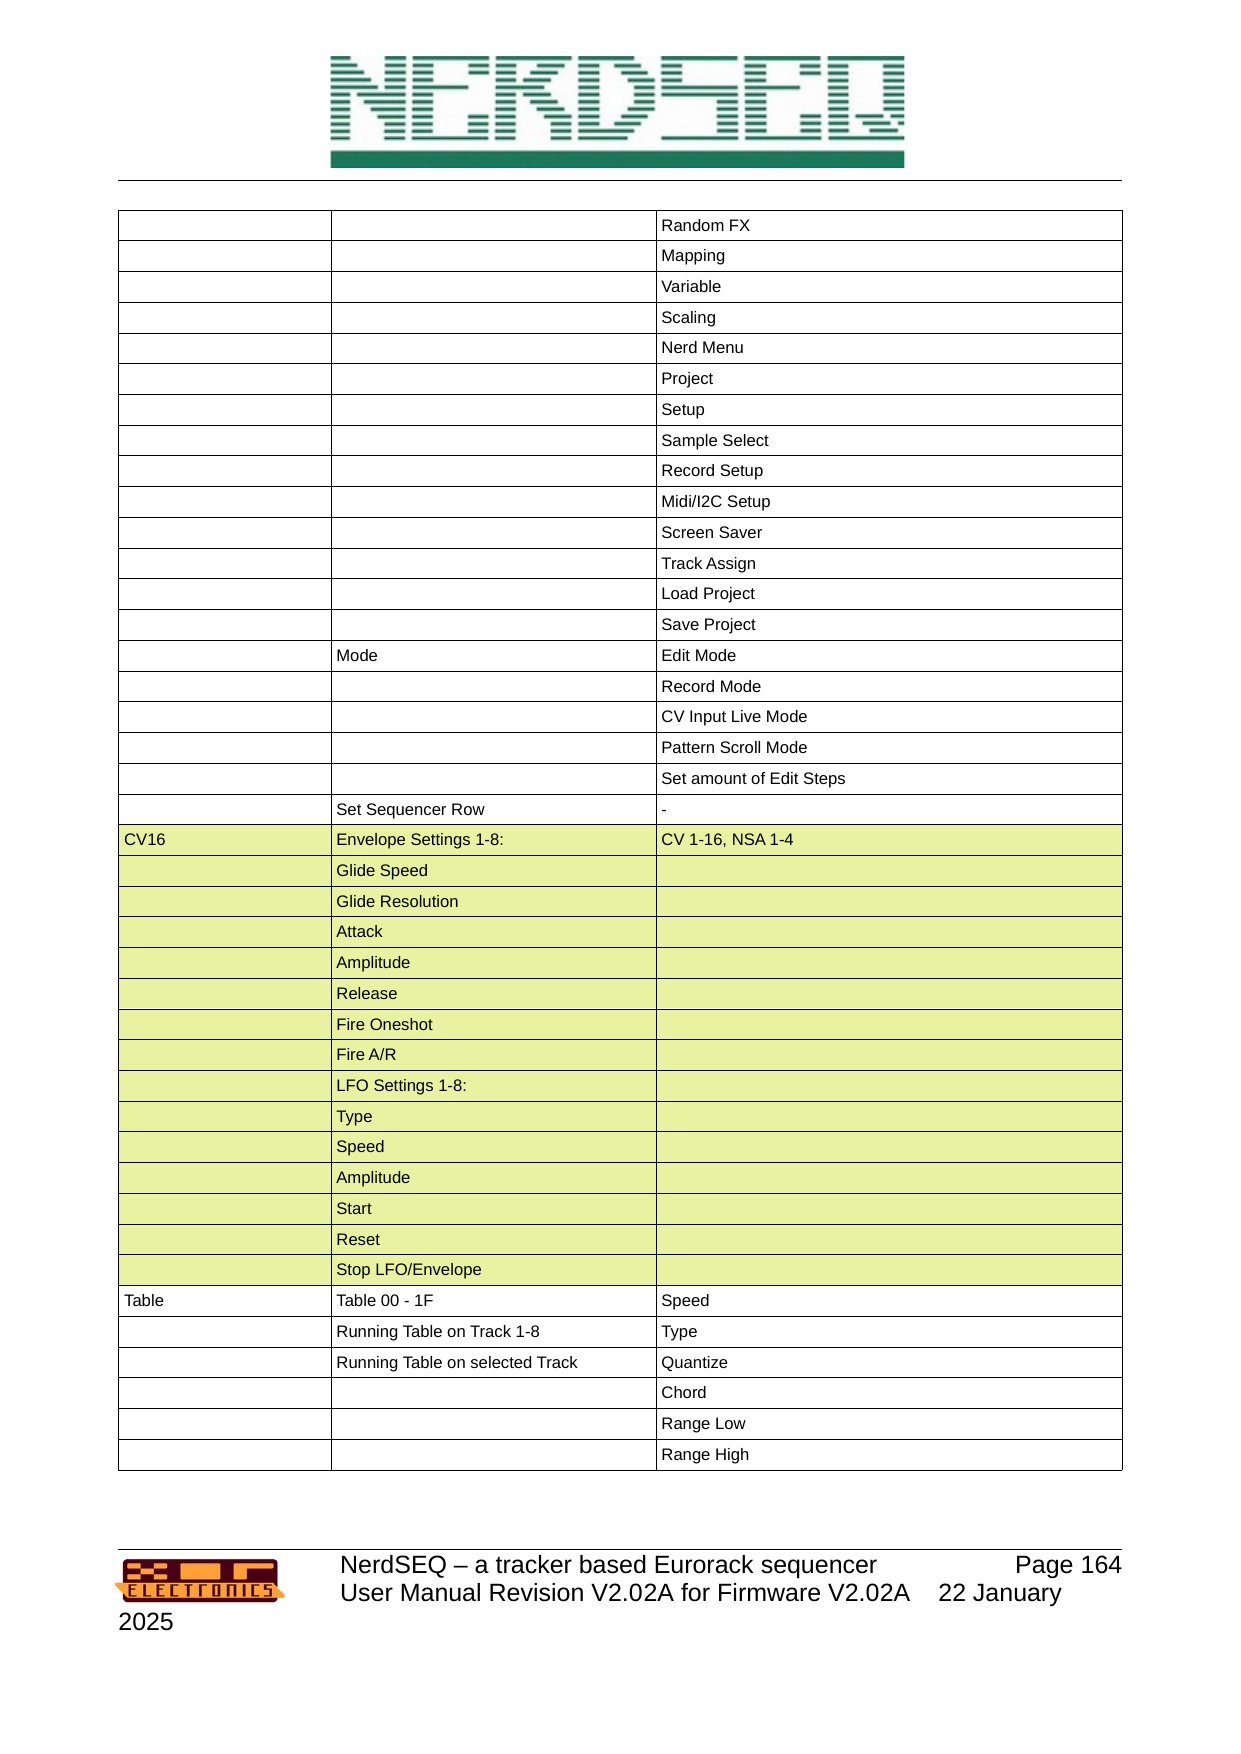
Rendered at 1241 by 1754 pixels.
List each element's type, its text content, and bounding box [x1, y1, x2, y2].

table_cell Track Assign [657, 549, 1122, 578]
table_cell Save Project [657, 610, 1122, 640]
table_cell [119, 641, 331, 671]
table_cell Setup [657, 395, 1122, 425]
table_cell [119, 211, 331, 240]
table_cell Edit Mode [657, 641, 1122, 671]
table_cell [332, 1409, 656, 1439]
table_cell CV16 [119, 825, 331, 855]
table_cell Project [657, 364, 1122, 394]
table_cell Midi/I2C Setup [657, 487, 1122, 517]
table_cell [119, 395, 331, 425]
table_cell [119, 1348, 331, 1377]
table_cell [119, 948, 331, 978]
table_cell Amplitude [332, 948, 656, 978]
table_cell [657, 1132, 1122, 1162]
table_cell Screen Saver [657, 518, 1122, 548]
table_cell [657, 917, 1122, 947]
table_cell [119, 303, 331, 332]
table_cell [119, 979, 331, 1008]
table_cell Amplitude [332, 1163, 656, 1193]
table_cell Table [119, 1286, 331, 1316]
table_cell Range Low [657, 1409, 1122, 1439]
table_cell Attack [332, 917, 656, 947]
table_cell [119, 610, 331, 640]
table_cell Mode [332, 641, 656, 671]
table_cell Release [332, 979, 656, 1008]
table_cell LFO Settings 1-8: [332, 1071, 656, 1101]
picture [330, 56, 905, 168]
table_cell [657, 1194, 1122, 1224]
table_cell [332, 456, 656, 486]
picture [115, 1555, 285, 1605]
table_cell [119, 856, 331, 886]
table_cell Set Sequencer Row [332, 795, 656, 824]
table_cell Mapping [657, 241, 1122, 271]
table_cell CV Input Live Mode [657, 702, 1122, 732]
table_cell [119, 1378, 331, 1408]
table_cell [657, 1071, 1122, 1101]
table_cell [657, 1102, 1122, 1131]
table_cell [332, 303, 656, 332]
table_cell [657, 948, 1122, 978]
table_cell Envelope Settings 1-8: [332, 825, 656, 855]
table_cell Pattern Scroll Mode [657, 733, 1122, 763]
table_cell [332, 272, 656, 302]
table_cell [657, 856, 1122, 886]
table_cell [119, 1440, 331, 1469]
table_cell [332, 518, 656, 548]
table_cell Speed [332, 1132, 656, 1162]
table_cell [119, 917, 331, 947]
table_cell [119, 1255, 331, 1285]
table_cell Table 00 - 1F [332, 1286, 656, 1316]
table_cell Type [332, 1102, 656, 1131]
table_cell [119, 364, 331, 394]
table_cell [119, 672, 331, 701]
table_cell Sample Select [657, 426, 1122, 455]
table_cell Glide Resolution [332, 887, 656, 916]
table_cell Running Table on selected Track [332, 1348, 656, 1377]
table_cell Scaling [657, 303, 1122, 332]
table_cell [119, 487, 331, 517]
table_cell [332, 702, 656, 732]
table_cell Fire Oneshot [332, 1010, 656, 1039]
table_cell Record Mode [657, 672, 1122, 701]
table_cell [332, 610, 656, 640]
table_cell [657, 1163, 1122, 1193]
table_cell Fire A/R [332, 1040, 656, 1070]
table_cell [657, 1225, 1122, 1254]
table_cell Random FX [657, 211, 1122, 240]
table_cell Stop LFO/Envelope [332, 1255, 656, 1285]
table_cell [332, 672, 656, 701]
table_cell [119, 549, 331, 578]
table_cell Load Project [657, 579, 1122, 609]
table_cell [119, 1317, 331, 1347]
table_cell Record Setup [657, 456, 1122, 486]
table_cell Quantize [657, 1348, 1122, 1377]
table_cell [119, 1102, 331, 1131]
table_cell [119, 1409, 331, 1439]
table_cell [119, 1132, 331, 1162]
table_cell [119, 1163, 331, 1193]
table_cell [119, 764, 331, 793]
table_cell [332, 334, 656, 363]
table_cell Speed [657, 1286, 1122, 1316]
table_cell [657, 1040, 1122, 1070]
table_cell CV 1-16, NSA 1-4 [657, 825, 1122, 855]
table_cell Nerd Menu [657, 334, 1122, 363]
table_cell - [657, 795, 1122, 824]
table_cell [332, 211, 656, 240]
table_cell [119, 518, 331, 548]
table_cell [332, 579, 656, 609]
table_cell [119, 887, 331, 916]
table_cell [119, 1010, 331, 1039]
table_cell [119, 241, 331, 271]
table_cell [332, 549, 656, 578]
table_cell [332, 241, 656, 271]
table_cell [119, 1071, 331, 1101]
table_cell [119, 795, 331, 824]
table_cell Set amount of Edit Steps [657, 764, 1122, 793]
table_cell Glide Speed [332, 856, 656, 886]
table_cell [332, 395, 656, 425]
table_cell [119, 1194, 331, 1224]
table_cell [657, 1010, 1122, 1039]
table_cell [332, 1440, 656, 1469]
table_cell [332, 364, 656, 394]
table_cell [119, 702, 331, 732]
table_cell Type [657, 1317, 1122, 1347]
table_cell [332, 426, 656, 455]
table_cell Variable [657, 272, 1122, 302]
table_cell [332, 487, 656, 517]
table_cell Start [332, 1194, 656, 1224]
table_cell [332, 764, 656, 793]
table_cell Running Table on Track 1-8 [332, 1317, 656, 1347]
table_cell [119, 1040, 331, 1070]
table_cell [119, 272, 331, 302]
table_cell Reset [332, 1225, 656, 1254]
table_cell [657, 887, 1122, 916]
table_cell [332, 1378, 656, 1408]
table_cell [119, 456, 331, 486]
table_cell Chord [657, 1378, 1122, 1408]
table_cell [119, 733, 331, 763]
table_cell [332, 733, 656, 763]
table_cell [119, 1225, 331, 1254]
table_cell Range High [657, 1440, 1122, 1469]
table_cell [657, 979, 1122, 1008]
table_cell [119, 426, 331, 455]
table_cell [119, 579, 331, 609]
table_cell [657, 1255, 1122, 1285]
table_cell [119, 334, 331, 363]
